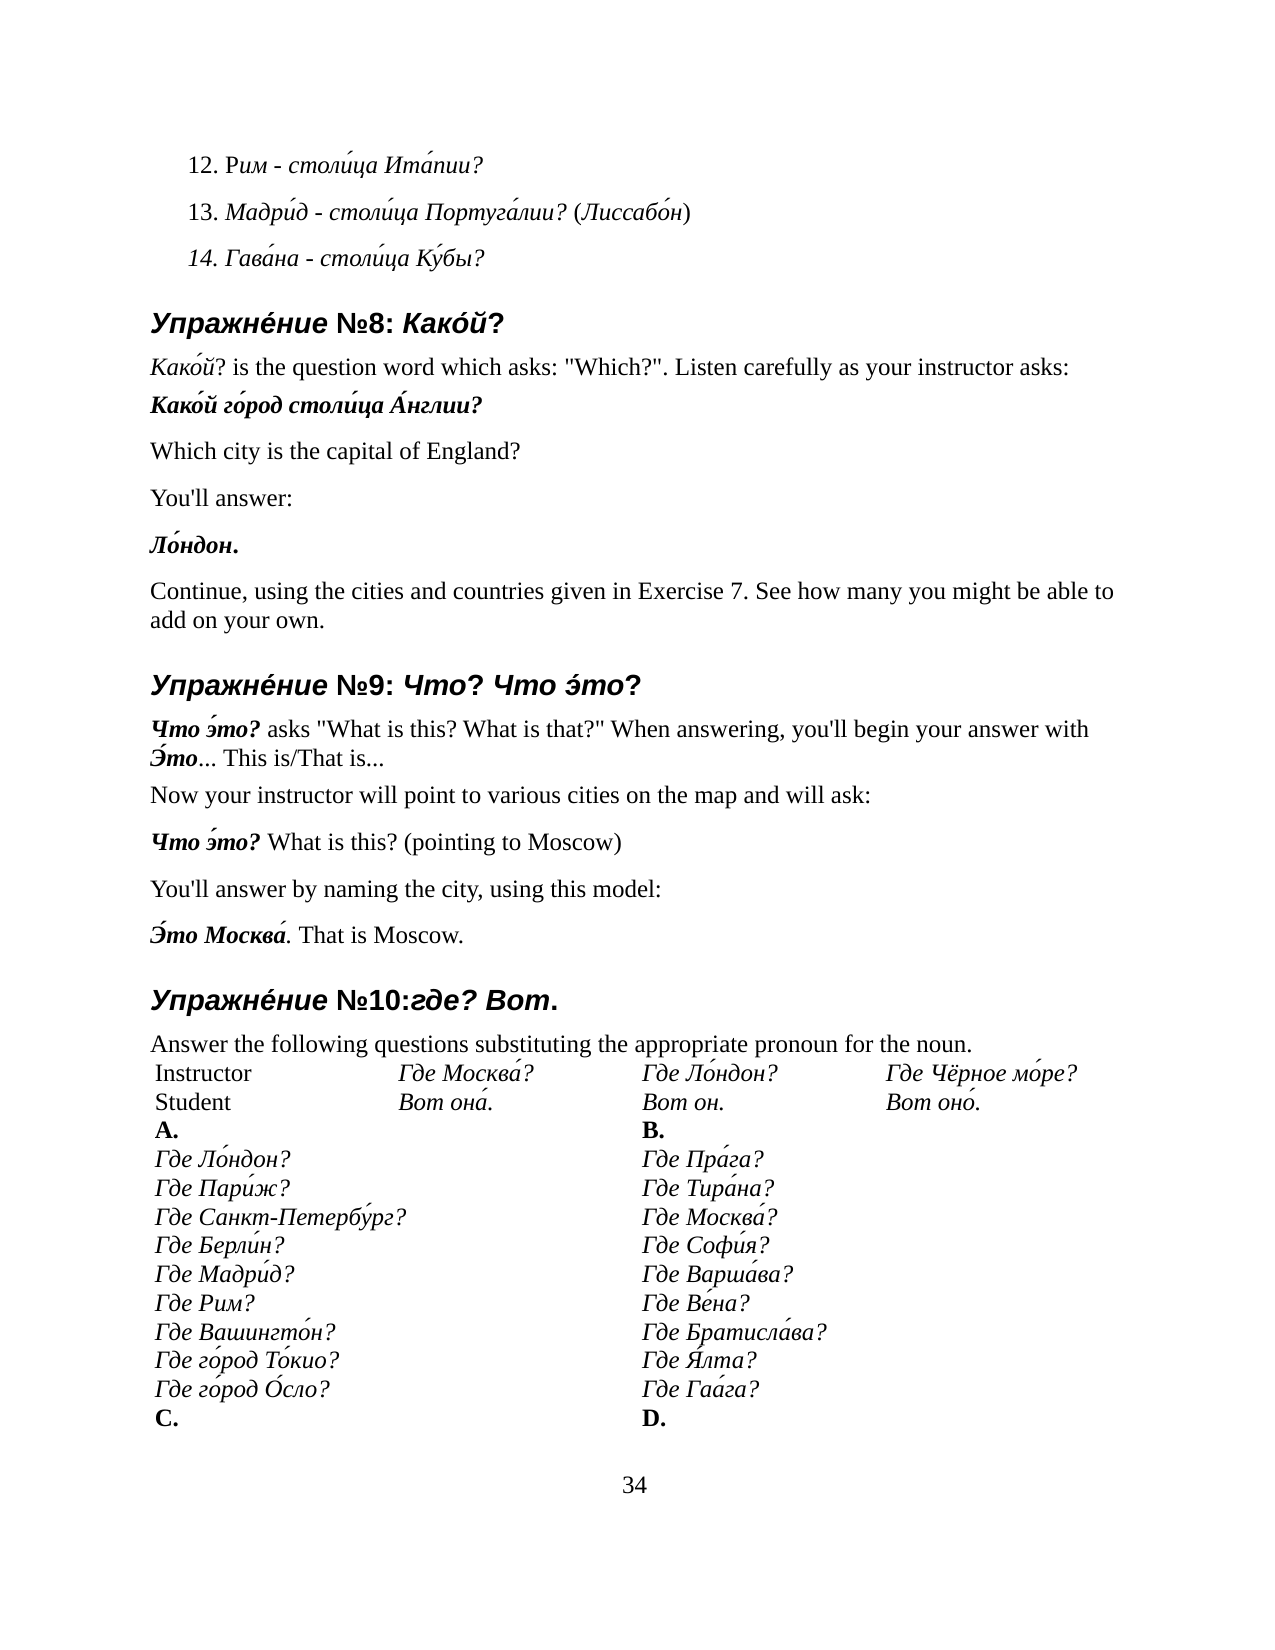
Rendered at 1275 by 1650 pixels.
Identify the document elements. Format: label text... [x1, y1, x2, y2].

table_cell С. [150, 1403, 637, 1432]
table_cell Где Ве́на? [638, 1288, 1125, 1317]
table_header A. [150, 1115, 637, 1144]
subtitle Упражне́ние №10:где? Вот. [150, 983, 1125, 1017]
table_cell Где го́род То́кио? [150, 1345, 637, 1374]
table_cell Где Берли́н? [150, 1230, 637, 1259]
table_cell Где Я́лта? [638, 1345, 1125, 1374]
table_header Где Ло́ндон? [638, 1058, 881, 1087]
subtitle Упражне́ние №8: Како́й? [150, 306, 1125, 339]
text Что э́то? What is this? (pointing to Moscow) [150, 827, 1125, 856]
list Рим - столи́ца Ита́пии? [187, 150, 1125, 179]
text Continue, using the cities and countries given in Exercise 7. See how many you might be able to add on your own. [150, 576, 1125, 634]
table_cell Где Вашингто́н? [150, 1317, 637, 1345]
table_cell Где го́род О́сло? [150, 1374, 637, 1403]
text Э́то Москва́. That is Moscow. [150, 920, 1125, 949]
table_cell Где Москва́? [638, 1202, 1125, 1230]
table_cell Где Пра́га? [638, 1144, 1125, 1173]
table_cell Student [150, 1087, 394, 1115]
text Answer the following questions substituting the appropriate pronoun for the noun. [150, 1029, 1125, 1058]
table_cell Вот оно́. [881, 1087, 1125, 1115]
table_cell D. [638, 1403, 1125, 1432]
table_cell Вот он. [638, 1087, 881, 1115]
table_cell Где Тира́на? [638, 1173, 1125, 1202]
table_cell Где Братисла́ва? [638, 1317, 1125, 1345]
table_cell Где Гаа́га? [638, 1374, 1125, 1403]
table_header Где Москва́? [394, 1058, 637, 1087]
text Now your instructor will point to various cities on the map and will ask: [150, 780, 1125, 809]
table_header Instructor [150, 1058, 394, 1087]
list Гава́на - столи́ца Ку́бы? [187, 243, 1125, 272]
table_cell Где Варша́ва? [638, 1259, 1125, 1288]
subtitle Упражне́ние №9: Что? Что э́то? [150, 668, 1125, 701]
table_cell Где Софи́я? [638, 1230, 1125, 1259]
text You'll answer by naming the city, using this model: [150, 874, 1125, 902]
table_cell Где Ло́ндон? [150, 1144, 637, 1173]
text Ло́ндон. [150, 530, 1125, 558]
table_header В. [638, 1115, 1125, 1144]
text Како́й го́род столи́ца А́нглии? [150, 390, 1125, 418]
table_header Где Чёрное мо́ре? [881, 1058, 1125, 1087]
text Что э́то? asks "What is this? What is that?" When answering, you'll begin your answer with Э́то... This is/That is... [150, 714, 1125, 771]
table_cell Где Мадри́д? [150, 1259, 637, 1288]
list Мадри́д - столи́ца Португа́лии? (Лиссабо́н) [187, 197, 1125, 225]
table_cell Где Пари́ж? [150, 1173, 637, 1202]
table_cell Вот она́. [394, 1087, 637, 1115]
text Како́й? is the question word which asks: "Which?". Listen carefully as your instructor asks: [150, 352, 1125, 381]
table_cell Где Рим? [150, 1288, 637, 1317]
table_cell Где Санкт-Петербу́рг? [150, 1202, 637, 1230]
text You'll answer: [150, 483, 1125, 512]
text Which city is the capital of England? [150, 436, 1125, 465]
